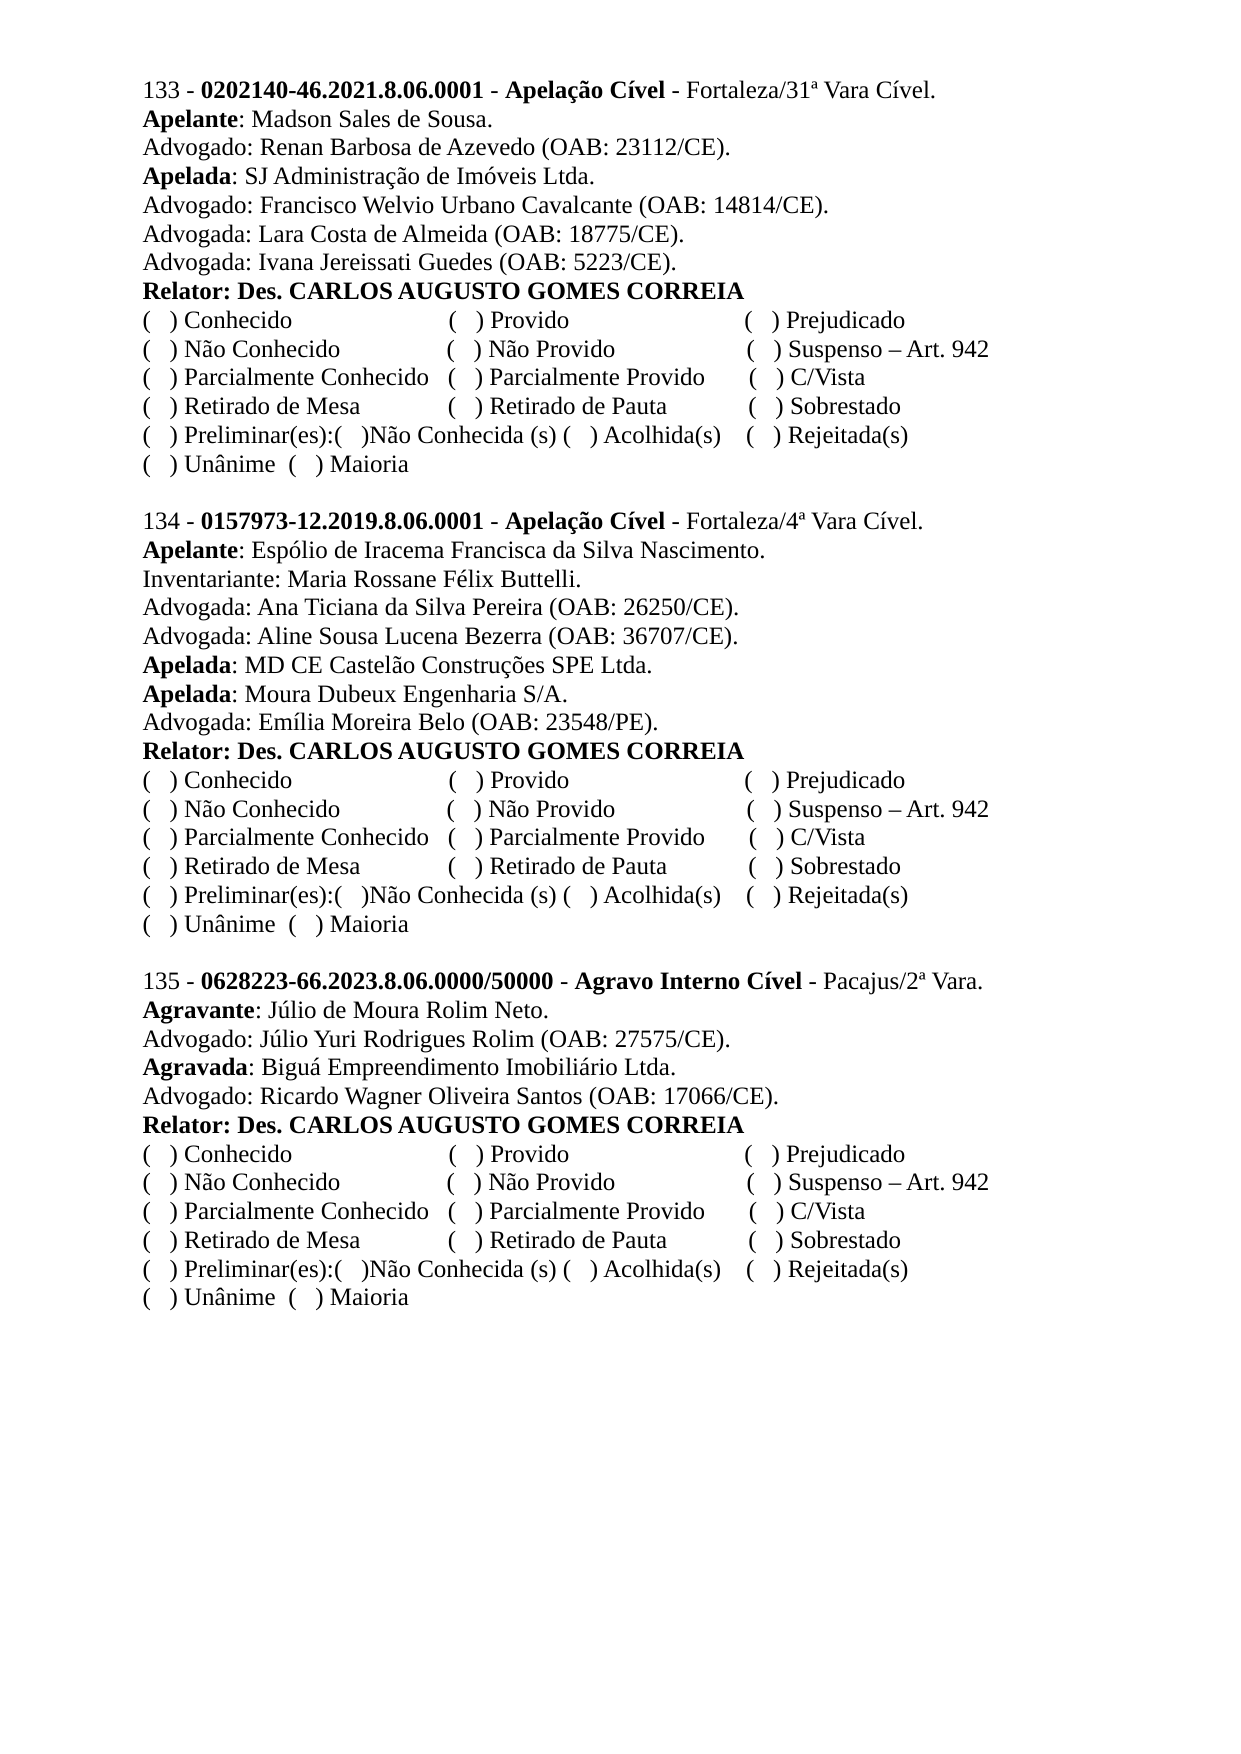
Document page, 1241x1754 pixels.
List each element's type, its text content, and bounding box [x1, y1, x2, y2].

text Apelada: SJ Administração de Imóveis Ltda. [142, 161, 1141, 190]
text ( ) Retirado de Mesa ( ) Retirado de Pauta ( ) Sobrestado [142, 1225, 1158, 1254]
text Advogada: Ivana Jereissati Guedes (OAB: 5223/CE). [142, 247, 1141, 276]
text Advogado: Ricardo Wagner Oliveira Santos (OAB: 17066/CE). [142, 1081, 1141, 1110]
text ( ) Conhecido ( ) Provido ( ) Prejudicado [142, 765, 1141, 794]
text ( ) Não Conhecido ( ) Não Provido ( ) Suspenso – Art. 942 [142, 794, 1158, 822]
text ( ) Retirado de Mesa ( ) Retirado de Pauta ( ) Sobrestado [142, 391, 1158, 420]
text 135 - 0628223-66.2023.8.06.0000/50000 - Agravo Interno Cível - Pacajus/2ª Vara. [142, 966, 1141, 995]
text 134 - 0157973-12.2019.8.06.0001 - Apelação Cível - Fortaleza/4ª Vara Cível. [142, 506, 1141, 535]
text ( ) Unânime ( ) Maioria [142, 449, 1158, 477]
text ( ) Preliminar(es):( )Não Conhecida (s) ( ) Acolhida(s) ( ) Rejeitada(s) [142, 880, 1158, 909]
text Relator: Des. CARLOS AUGUSTO GOMES CORREIA [142, 1110, 1141, 1139]
text Advogada: Ana Ticiana da Silva Pereira (OAB: 26250/CE). [142, 592, 1141, 621]
text ( ) Não Conhecido ( ) Não Provido ( ) Suspenso – Art. 942 [142, 1167, 1158, 1196]
text Apelada: Moura Dubeux Engenharia S/A. [142, 679, 1141, 707]
text Apelante: Espólio de Iracema Francisca da Silva Nascimento. [142, 535, 1141, 564]
text Advogada: Aline Sousa Lucena Bezerra (OAB: 36707/CE). [142, 621, 1141, 650]
text Agravante: Júlio de Moura Rolim Neto. [142, 995, 1141, 1024]
text ( ) Conhecido ( ) Provido ( ) Prejudicado [142, 305, 1141, 334]
text ( ) Preliminar(es):( )Não Conhecida (s) ( ) Acolhida(s) ( ) Rejeitada(s) [142, 420, 1158, 449]
text ( ) Parcialmente Conhecido ( ) Parcialmente Provido ( ) C/Vista [142, 822, 1158, 851]
text Advogada: Emília Moreira Belo (OAB: 23548/PE). [142, 707, 1141, 736]
text Advogado: Júlio Yuri Rodrigues Rolim (OAB: 27575/CE). [142, 1024, 1141, 1052]
text Advogada: Lara Costa de Almeida (OAB: 18775/CE). [142, 219, 1141, 247]
text 133 - 0202140-46.2021.8.06.0001 - Apelação Cível - Fortaleza/31ª Vara Cível. [142, 75, 1141, 104]
text ( ) Não Conhecido ( ) Não Provido ( ) Suspenso – Art. 942 [142, 334, 1158, 362]
text Apelada: MD CE Castelão Construções SPE Ltda. [142, 650, 1141, 679]
text ( ) Preliminar(es):( )Não Conhecida (s) ( ) Acolhida(s) ( ) Rejeitada(s) [142, 1254, 1158, 1282]
text ( ) Parcialmente Conhecido ( ) Parcialmente Provido ( ) C/Vista [142, 1196, 1158, 1225]
text Inventariante: Maria Rossane Félix Buttelli. [142, 564, 1141, 592]
text Advogado: Francisco Welvio Urbano Cavalcante (OAB: 14814/CE). [142, 190, 1141, 219]
text ( ) Retirado de Mesa ( ) Retirado de Pauta ( ) Sobrestado [142, 851, 1158, 880]
text Agravada: Biguá Empreendimento Imobiliário Ltda. [142, 1052, 1141, 1081]
text Relator: Des. CARLOS AUGUSTO GOMES CORREIA [142, 276, 1141, 305]
text Apelante: Madson Sales de Sousa. [142, 104, 1141, 132]
text ( ) Unânime ( ) Maioria [142, 1282, 1158, 1311]
text Relator: Des. CARLOS AUGUSTO GOMES CORREIA [142, 736, 1141, 765]
text ( ) Unânime ( ) Maioria [142, 909, 1158, 937]
text Advogado: Renan Barbosa de Azevedo (OAB: 23112/CE). [142, 132, 1141, 161]
text ( ) Conhecido ( ) Provido ( ) Prejudicado [142, 1139, 1141, 1167]
text ( ) Parcialmente Conhecido ( ) Parcialmente Provido ( ) C/Vista [142, 362, 1158, 391]
